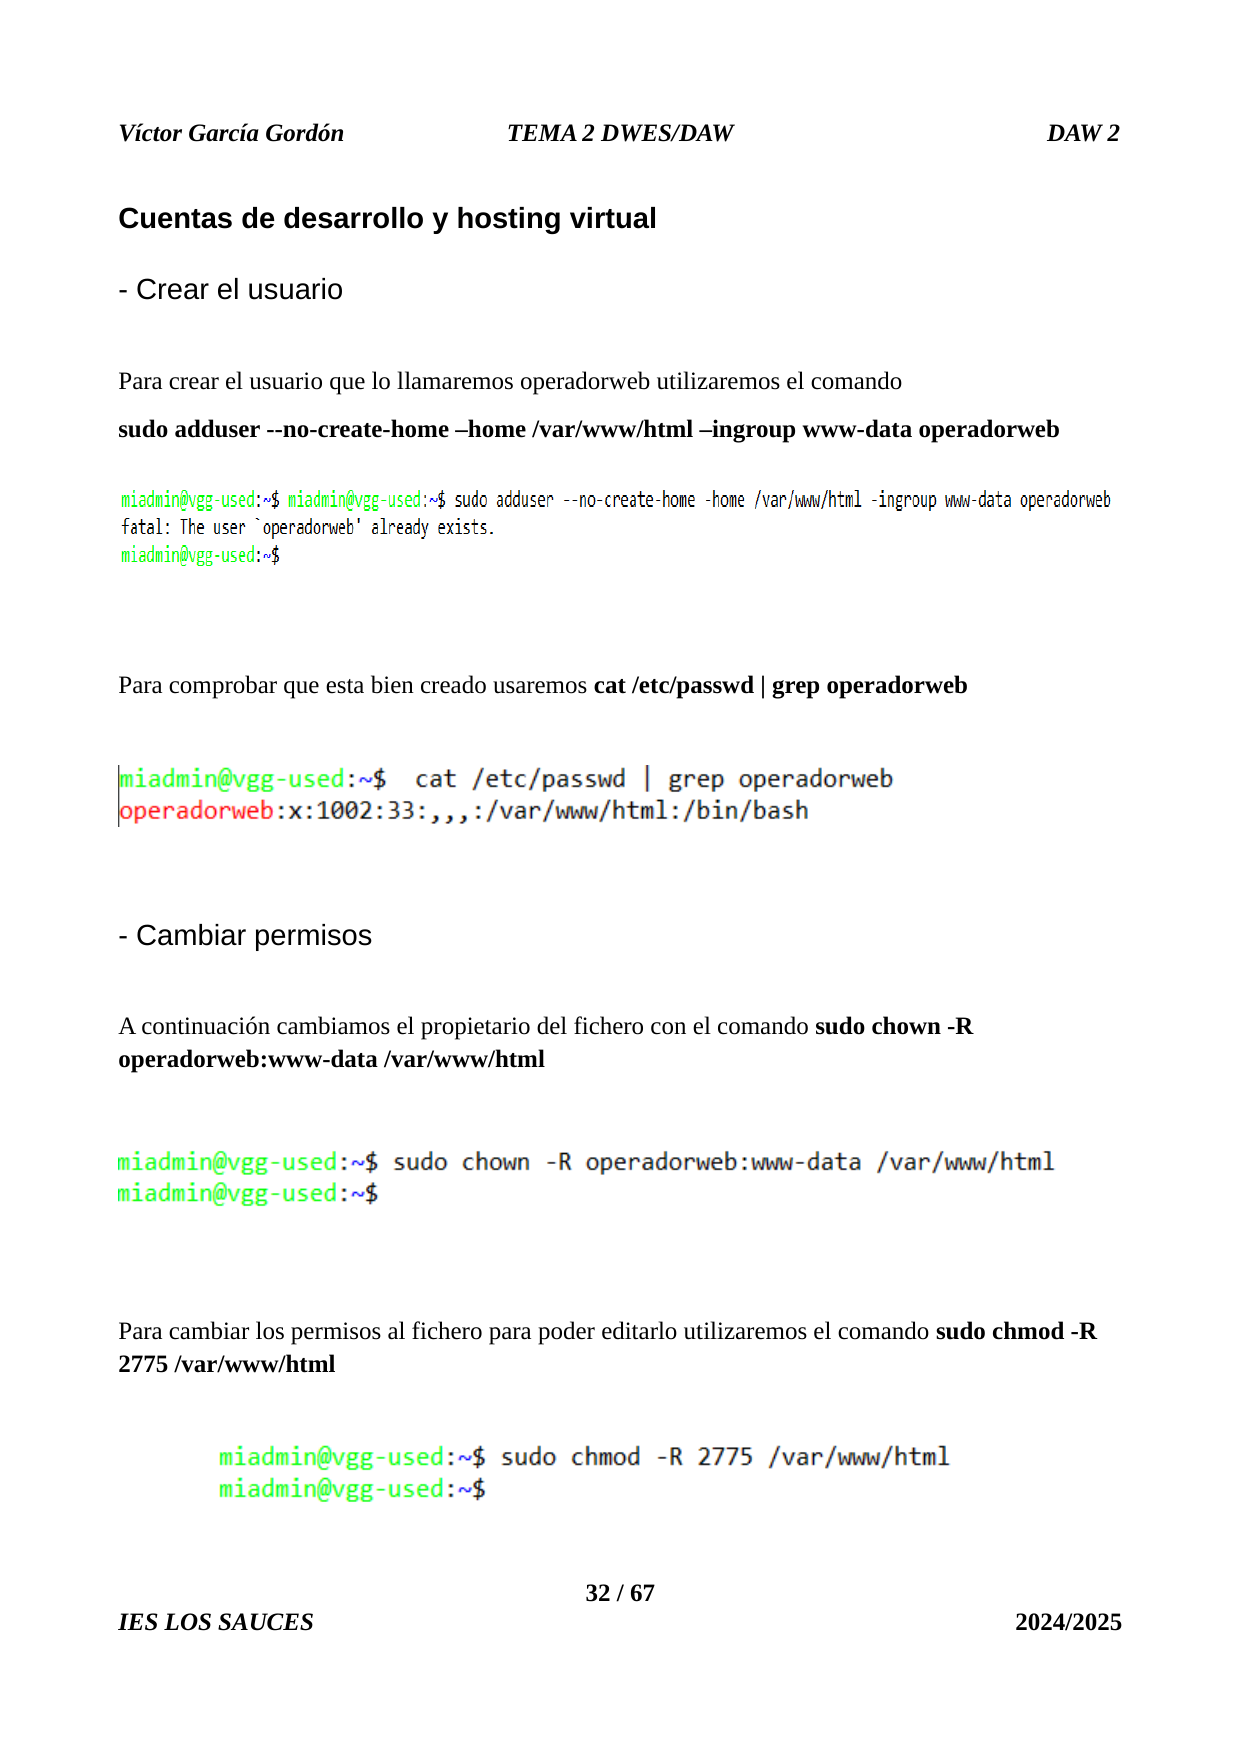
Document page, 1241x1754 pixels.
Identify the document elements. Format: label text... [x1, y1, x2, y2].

picture [219, 1443, 1021, 1510]
picture [118, 765, 911, 827]
text Para cambiar los permisos al fichero para poder editarlo utilizaremos el comando sudo chmod -R 2775 /var/www/html [118, 1316, 1122, 1377]
text Para comprobar que esta bien creado usaremos cat /etc/passwd | grep operadorweb [118, 670, 1122, 699]
subtitle Cuentas de desarrollo y hosting virtual [118, 201, 1122, 235]
text sudo adduser --no-create-home –home /var/www/html –ingroup www-data operadorweb [118, 414, 1122, 442]
text A continuación cambiamos el propietario del fichero con el comando sudo chown -R operadorweb:www-data /var/www/html [118, 1011, 1122, 1073]
text Para crear el usuario que lo llamaremos operadorweb utilizaremos el comando [118, 366, 1122, 395]
picture [121, 489, 1133, 571]
subtitle - Cambiar permisos [118, 918, 1122, 951]
picture [118, 1139, 1123, 1217]
subtitle - Crear el usuario [118, 272, 1122, 306]
